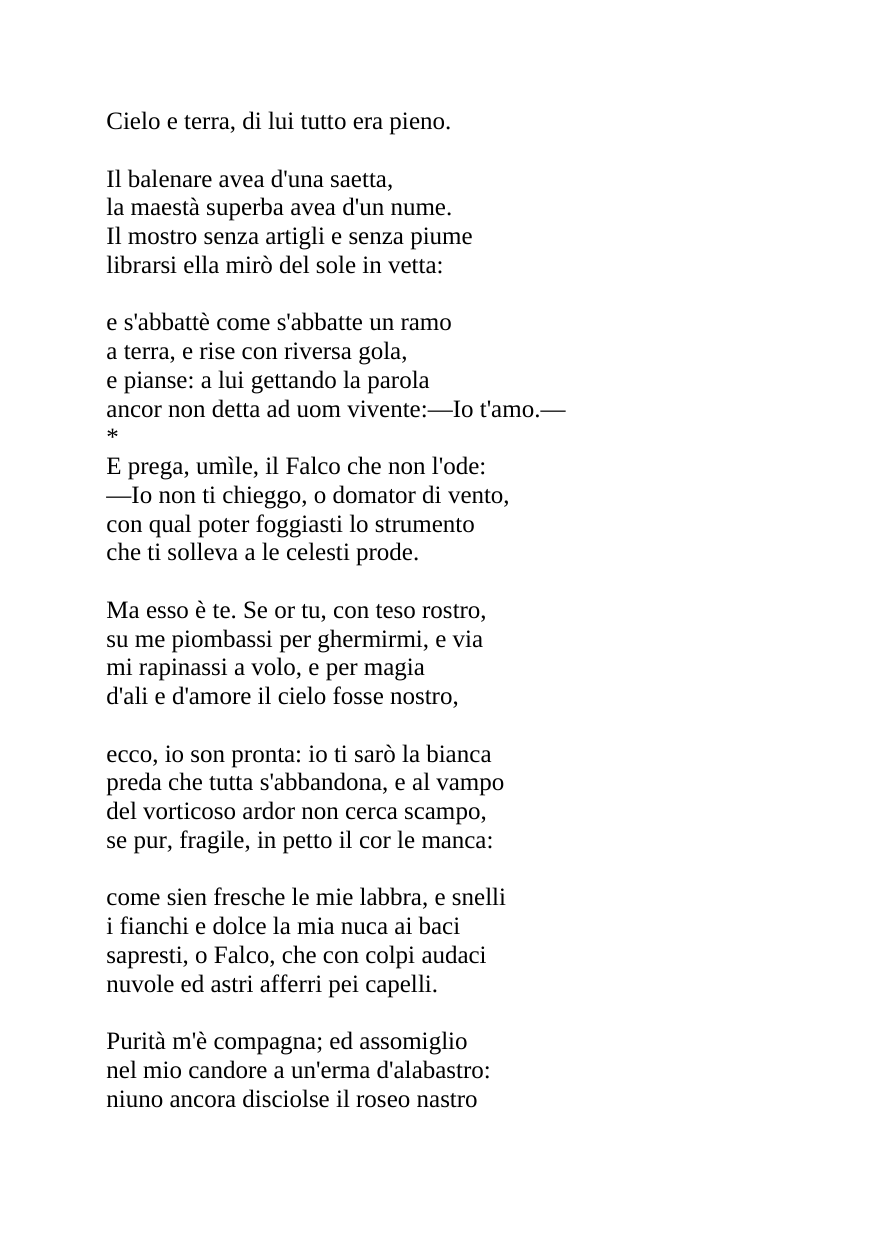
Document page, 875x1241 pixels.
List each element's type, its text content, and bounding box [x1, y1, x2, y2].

text librarsi ella mirò del sole in vetta: [106, 250, 768, 279]
text con qual poter foggiasti lo strumento [106, 509, 768, 537]
text nel mio candore a un'erma d'alabastro: [106, 1055, 768, 1084]
text Cielo e terra, di lui tutto era pieno. [106, 106, 768, 135]
text se pur, fragile, in petto il cor le manca: [106, 825, 768, 854]
text del vorticoso ardor non cerca scampo, [106, 796, 768, 825]
text Il balenare avea d'una saetta, [106, 164, 768, 192]
text Il mostro senza artigli e senza piume [106, 221, 768, 250]
text e s'abbattè come s'abbatte un ramo [106, 307, 768, 336]
text Purità m'è compagna; ed assomiglio [106, 1026, 768, 1055]
text a terra, e rise con riversa gola, [106, 336, 768, 365]
text mi rapinassi a volo, e per magia [106, 652, 768, 681]
text che ti solleva a le celesti prode. [106, 537, 768, 566]
text come sien fresche le mie labbra, e snelli [106, 882, 768, 911]
text —Io non ti chieggo, o domator di vento, [106, 480, 768, 509]
text ancor non detta ad uom vivente:—Io t'amo.— [106, 394, 768, 422]
text niuno ancora disciolse il roseo nastro [106, 1084, 768, 1112]
text preda che tutta s'abbandona, e al vampo [106, 767, 768, 796]
text su me piombassi per ghermirmi, e via [106, 624, 768, 652]
text Ma esso è te. Se or tu, con teso rostro, [106, 595, 768, 624]
text d'ali e d'amore il cielo fosse nostro, [106, 681, 768, 710]
text e pianse: a lui gettando la parola [106, 365, 768, 394]
text la maestà superba avea d'un nume. [106, 192, 768, 221]
text nuvole ed astri afferri pei capelli. [106, 969, 768, 997]
text sapresti, o Falco, che con colpi audaci [106, 940, 768, 969]
text E prega, umìle, il Falco che non l'ode: [106, 451, 768, 480]
text * [106, 422, 768, 451]
text ecco, io son pronta: io ti sarò la bianca [106, 739, 768, 767]
text i fianchi e dolce la mia nuca ai baci [106, 911, 768, 940]
